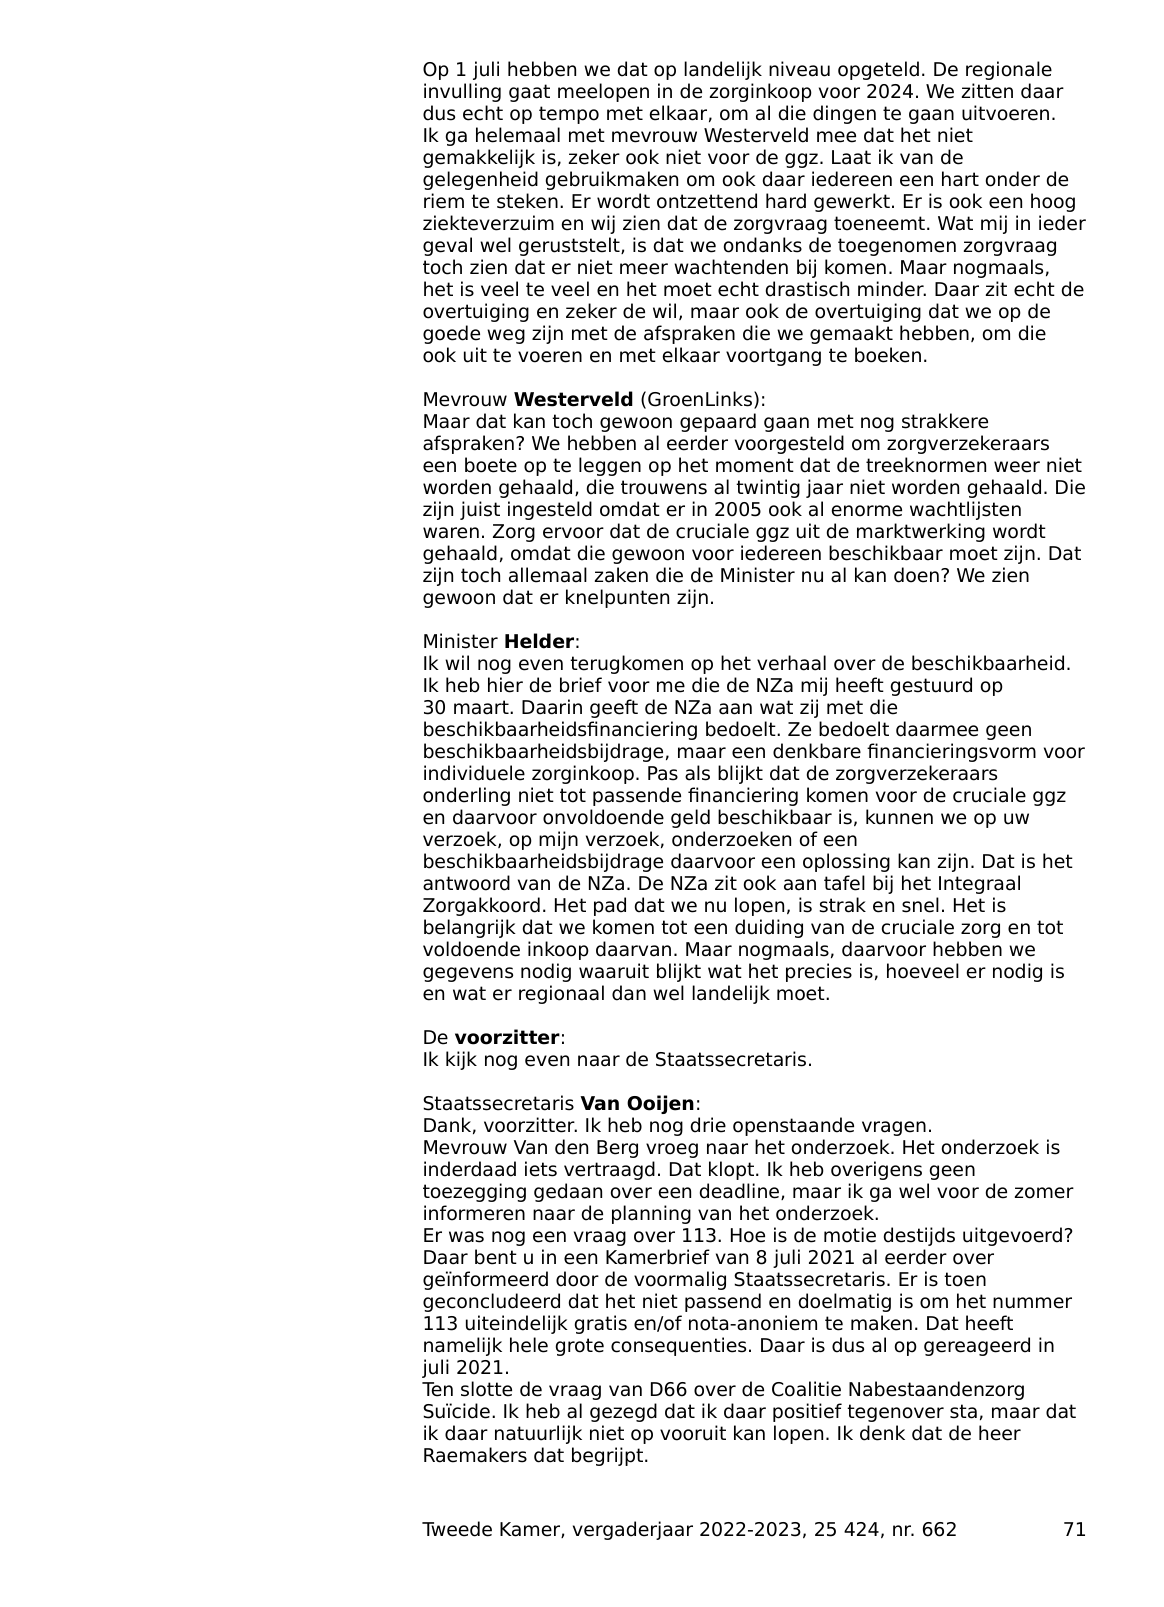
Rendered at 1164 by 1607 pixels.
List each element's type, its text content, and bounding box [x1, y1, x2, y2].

text Ik ga helemaal met mevrouw Westerveld mee dat het niet gemakkelijk is, zeker ook niet voor de ggz. Laat ik van de gelegenheid gebruikmaken om ook daar iedereen een hart onder de riem te steken. Er wordt ontzettend hard gewerkt. Er is ook een hoog ziekteverzuim en wij zien dat de zorgvraag toeneemt. Wat mij in ieder geval wel geruststelt, is dat we ondanks de toegenomen zorgvraag toch zien dat er niet meer wachtenden bij komen. Maar nogmaals, het is veel te veel en het moet echt drastisch minder. Daar zit echt de overtuiging en zeker de wil, maar ook de overtuiging dat we op de goede weg zijn met de afspraken die we gemaakt hebben, om die ook uit te voeren en met elkaar voortgang te boeken. [422, 125, 1087, 367]
text Dank, voorzitter. Ik heb nog drie openstaande vragen. [422, 1115, 1087, 1137]
text Mevrouw Van den Berg vroeg naar het onderzoek. Het onderzoek is inderdaad iets vertraagd. Dat klopt. Ik heb overigens geen toezegging gedaan over een deadline, maar ik ga wel voor de zomer informeren naar de planning van het onderzoek. [422, 1137, 1087, 1225]
text Staatssecretaris Van Ooijen: [422, 1093, 1087, 1115]
text Ik kijk nog even naar de Staatssecretaris. [422, 1049, 1087, 1071]
text Mevrouw Westerveld (GroenLinks): [422, 389, 1087, 411]
text Ik wil nog even terugkomen op het verhaal over de beschikbaarheid. Ik heb hier de brief voor me die de NZa mij heeft gestuurd op 30 maart. Daarin geeft de NZa aan wat zij met die beschikbaarheidsfinanciering bedoelt. Ze bedoelt daarmee geen beschikbaarheidsbijdrage, maar een denkbare financieringsvorm voor individuele zorginkoop. Pas als blijkt dat de zorgverzekeraars onderling niet tot passende financiering komen voor de cruciale ggz en daarvoor onvoldoende geld beschikbaar is, kunnen we op uw verzoek, op mijn verzoek, onderzoeken of een beschikbaarheidsbijdrage daarvoor een oplossing kan zijn. Dat is het antwoord van de NZa. De NZa zit ook aan tafel bij het Integraal Zorgakkoord. Het pad dat we nu lopen, is strak en snel. Het is belangrijk dat we komen tot een duiding van de cruciale zorg en tot voldoende inkoop daarvan. Maar nogmaals, daarvoor hebben we gegevens nodig waaruit blijkt wat het precies is, hoeveel er nodig is en wat er regionaal dan wel landelijk moet. [422, 653, 1087, 1004]
text Op 1 juli hebben we dat op landelijk niveau opgeteld. De regionale invulling gaat meelopen in de zorginkoop voor 2024. We zitten daar dus echt op tempo met elkaar, om al die dingen te gaan uitvoeren. [422, 59, 1087, 125]
text Maar dat kan toch gewoon gepaard gaan met nog strakkere afspraken? We hebben al eerder voorgesteld om zorgverzekeraars een boete op te leggen op het moment dat de treeknormen weer niet worden gehaald, die trouwens al twintig jaar niet worden gehaald. Die zijn juist ingesteld omdat er in 2005 ook al enorme wachtlijsten waren. Zorg ervoor dat de cruciale ggz uit de marktwerking wordt gehaald, omdat die gewoon voor iedereen beschikbaar moet zijn. Dat zijn toch allemaal zaken die de Minister nu al kan doen? We zien gewoon dat er knelpunten zijn. [422, 411, 1087, 609]
text De voorzitter: [422, 1027, 1087, 1049]
text Minister Helder: [422, 631, 1087, 653]
text Er was nog een vraag over 113. Hoe is de motie destijds uitgevoerd? Daar bent u in een Kamerbrief van 8 juli 2021 al eerder over geïnformeerd door de voormalig Staatssecretaris. Er is toen geconcludeerd dat het niet passend en doelmatig is om het nummer 113 uiteindelijk gratis en/of nota-anoniem te maken. Dat heeft namelijk hele grote consequenties. Daar is dus al op gereageerd in juli 2021. [422, 1225, 1087, 1379]
text Ten slotte de vraag van D66 over de Coalitie Nabestaandenzorg Suïcide. Ik heb al gezegd dat ik daar positief tegenover sta, maar dat ik daar natuurlijk niet op vooruit kan lopen. Ik denk dat de heer Raemakers dat begrijpt. [422, 1379, 1087, 1467]
